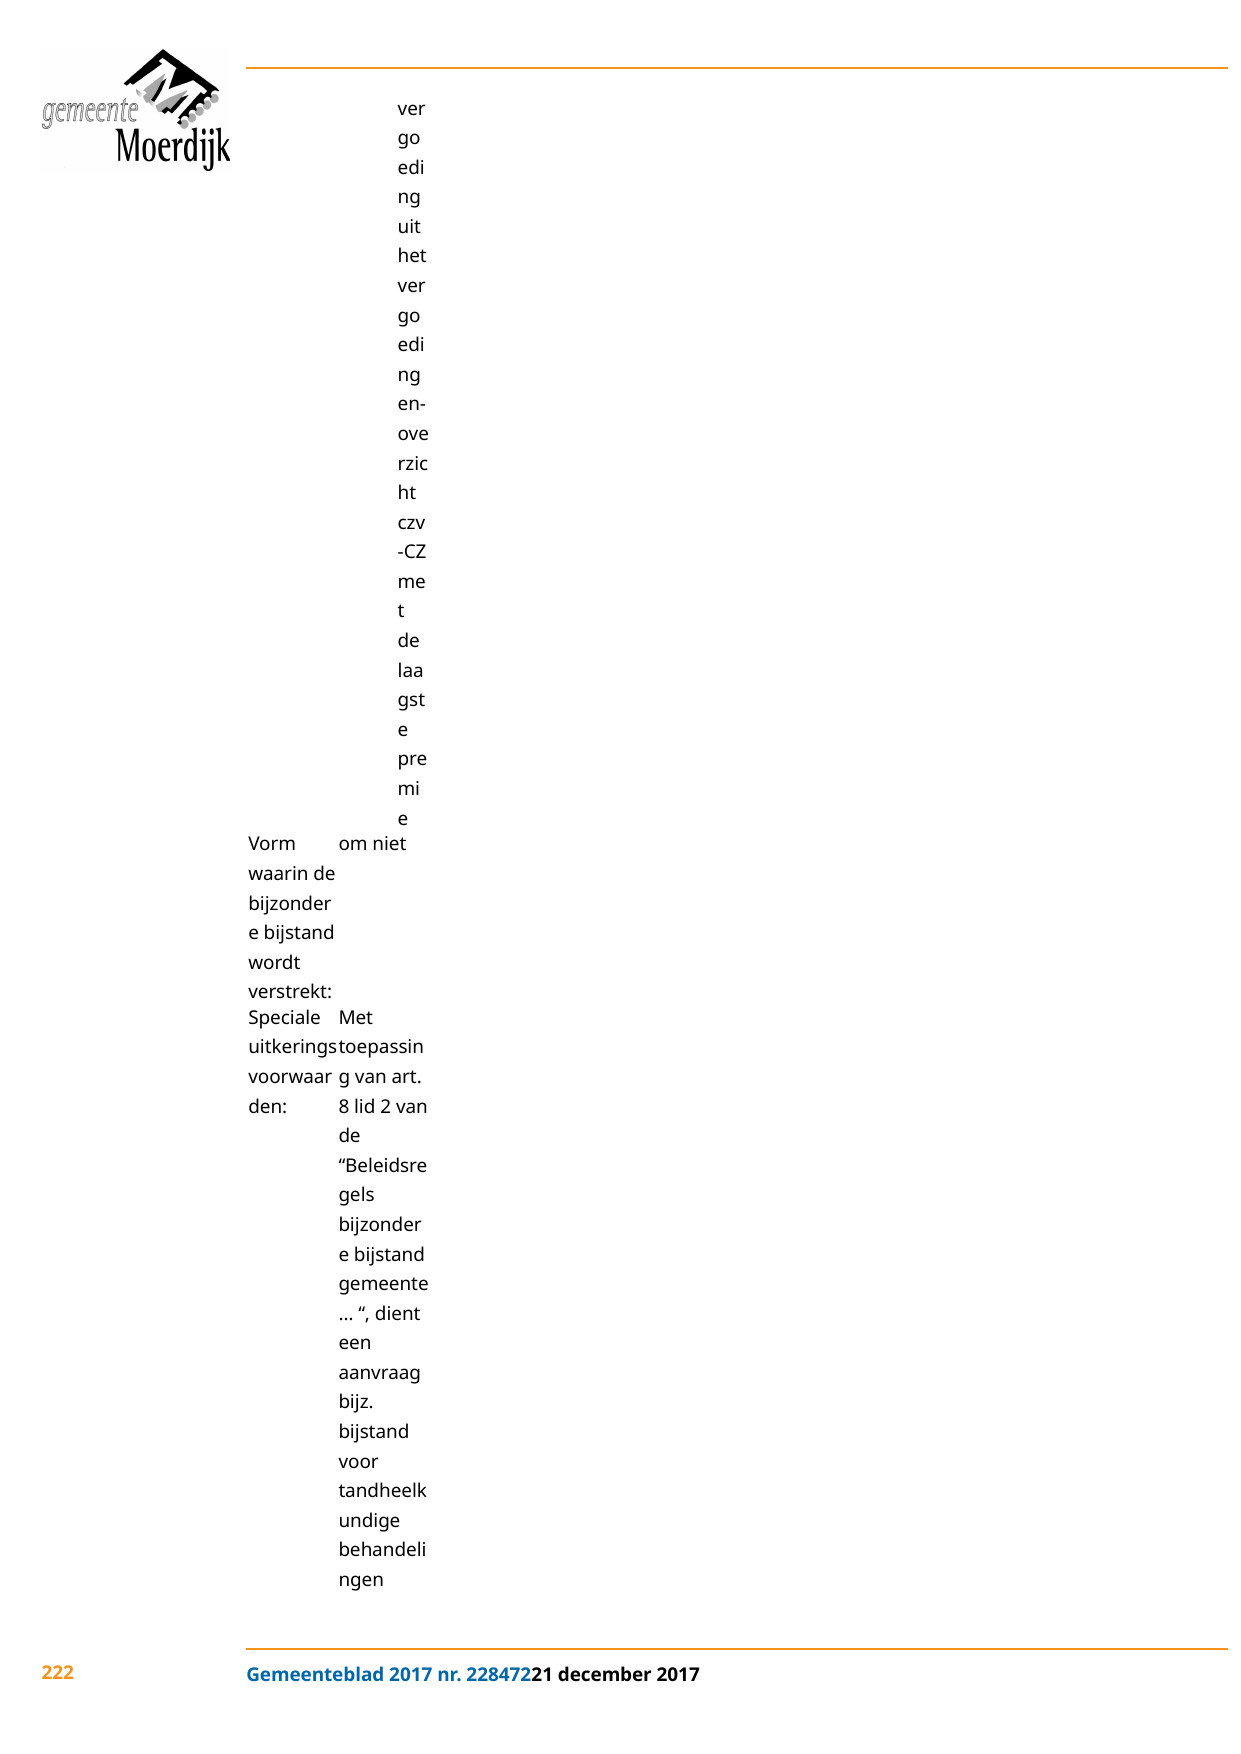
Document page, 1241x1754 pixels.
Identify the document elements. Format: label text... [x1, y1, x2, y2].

table_cell om niet [338, 831, 429, 1004]
table_cell Speciale uitkeringsvoorwaarden: [248, 1004, 338, 1592]
table_cell [248, 95, 338, 831]
table_cell [519, 95, 609, 831]
table_cell Met toepassing van art. 8 lid 2 van de “Beleidsregels bijzondere bijstand gemeente … “, dient een aanvraag bijz. bijstand voor tandheelkundige behandelingen [338, 1004, 429, 1592]
table_cell vergoeding uit het vergoedingen- overzicht czv-CZ met de laagste premie [338, 95, 429, 831]
picture [41, 47, 231, 172]
table_cell Vorm waarin de bijzondere bijstand wordt verstrekt: [248, 831, 338, 1004]
table_cell [429, 95, 519, 831]
